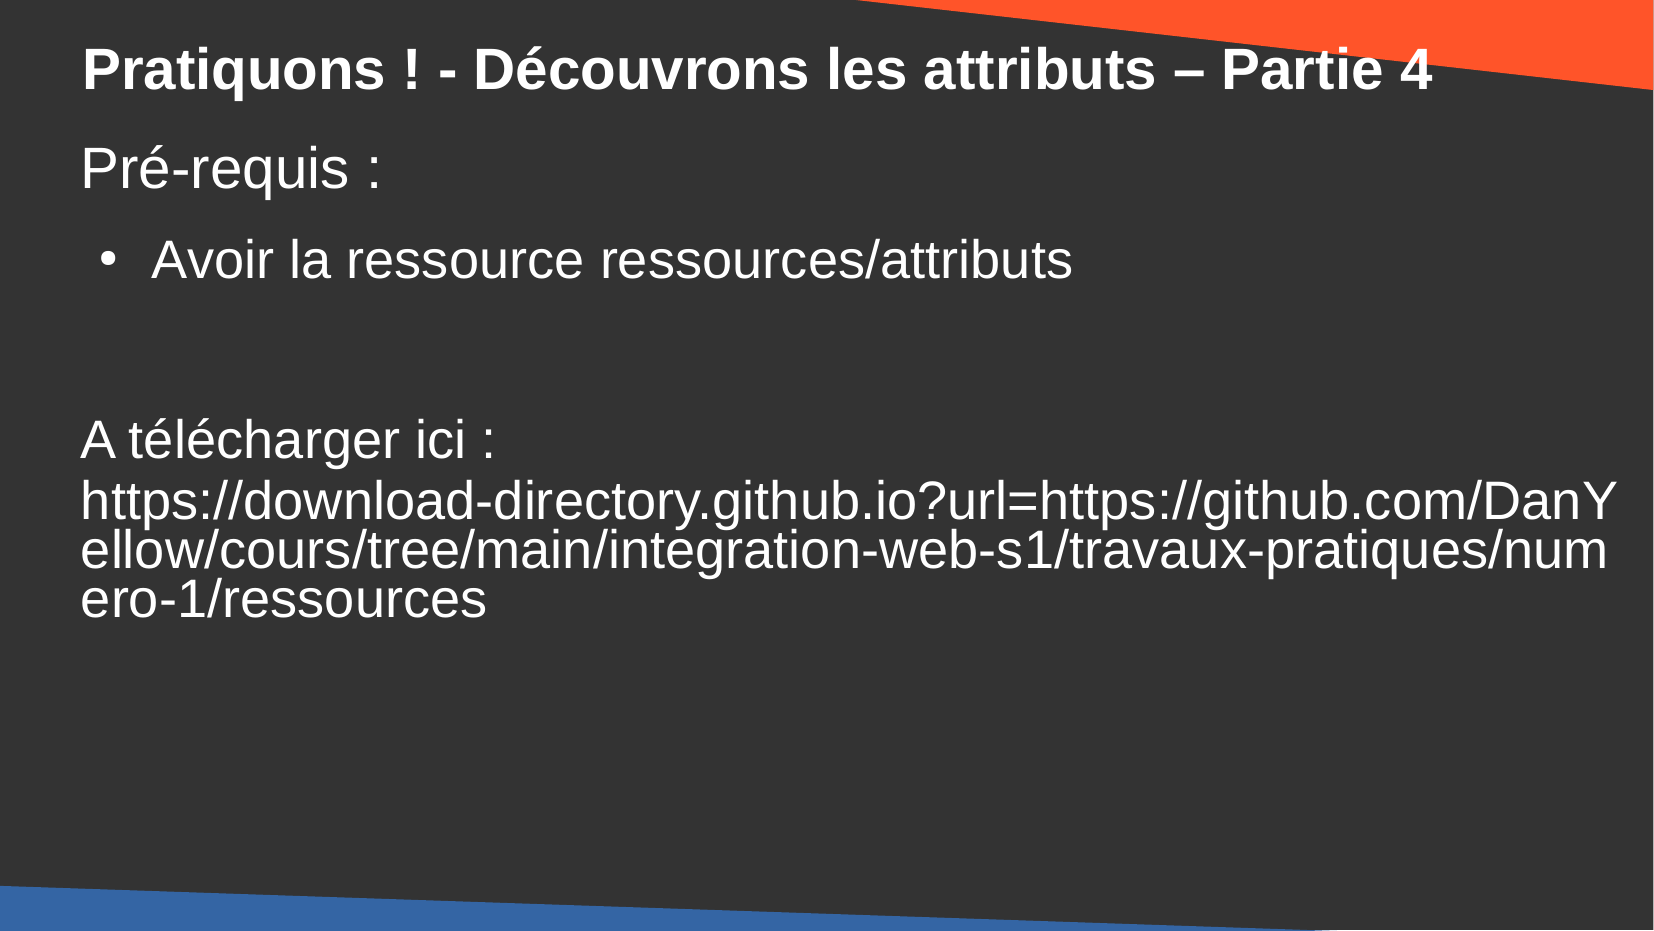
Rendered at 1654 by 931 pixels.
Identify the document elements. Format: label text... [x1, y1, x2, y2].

text_box [856, 0, 1654, 91]
title Pratiquons ! - Découvrons les attributs – Partie 4 [82, 37, 1571, 114]
list Pré-requis : Avoir la ressource ressources/attributs A télécharger ici : https://download-directory.github.io?url=https://github.com/DanYellow/cours/tree/main/integration-web-s1/travaux-pratiques/numero-1/ressources [80, 135, 1620, 721]
text_box [0, 885, 1337, 931]
